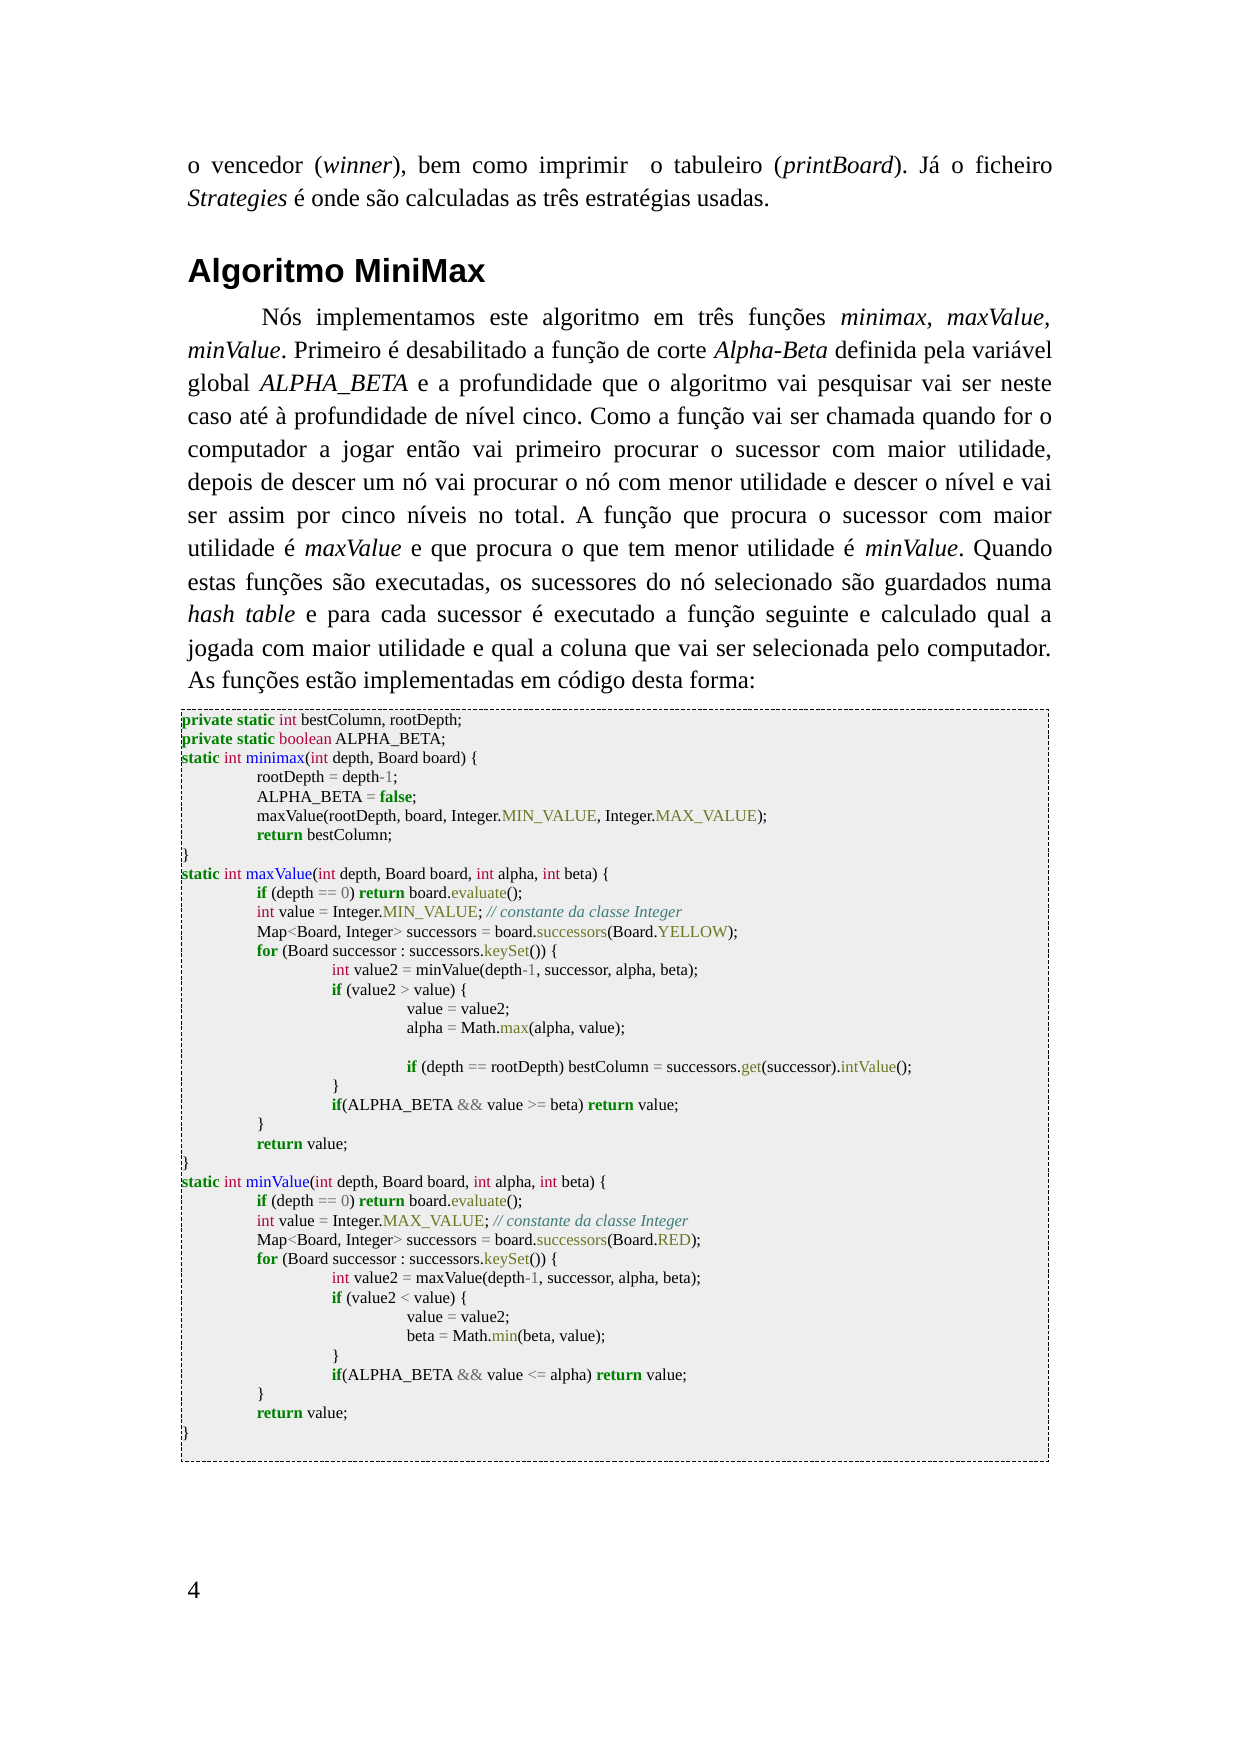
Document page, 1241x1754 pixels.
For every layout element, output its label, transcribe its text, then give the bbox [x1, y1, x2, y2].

text o vencedor (winner), bem como imprimir o tabuleiro (printBoard). Já o ficheiro Strategies é onde são calculadas as três estratégias usadas. [187, 150, 1053, 212]
text Nós implementamos este algoritmo em três funções minimax, maxValue, minValue. Primeiro é desabilitado a função de corte Alpha-Beta definida pela variável global ALPHA_BETA e a profundidade que o algoritmo vai pesquisar vai ser neste caso até à profundidade de nível cinco. Como a função vai ser chamada quando for o computador a jogar então vai primeiro procurar o sucessor com maior utilidade, depois de descer um nó vai procurar o nó com menor utilidade e descer o nível e vai ser assim por cinco níveis no total. A função que procura o sucessor com maior utilidade é maxValue e que procura o que tem menor utilidade é minValue. Quando estas funções são executadas, os sucessores do nó selecionado são guardados numa hash table e para cada sucessor é executado a função seguinte e calculado qual a jogada com maior utilidade e qual a coluna que vai ser selecionada pelo computador. As funções estão implementadas em código desta forma: [187, 302, 1053, 694]
subtitle Algoritmo MiniMax [187, 251, 1053, 290]
